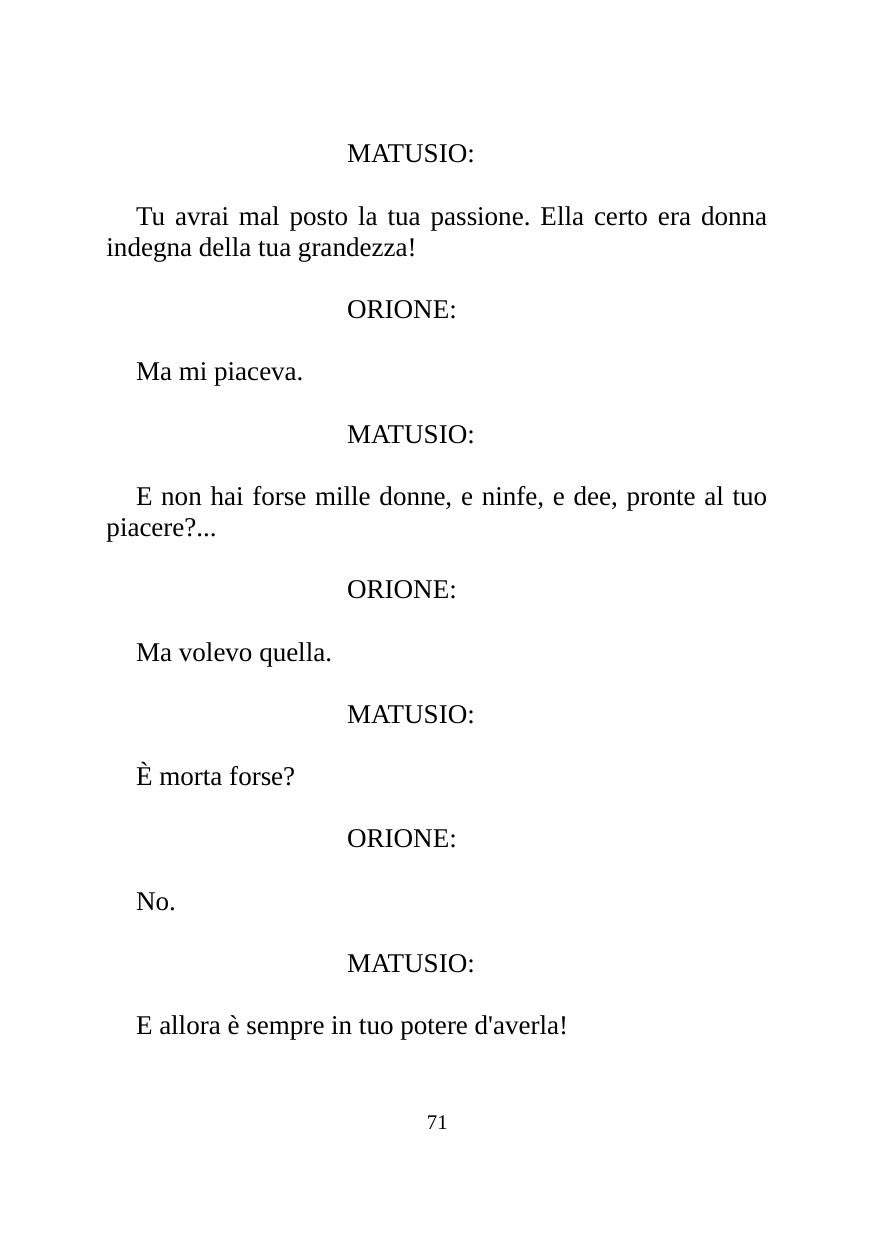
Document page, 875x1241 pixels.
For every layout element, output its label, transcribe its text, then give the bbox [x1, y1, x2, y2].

text E allora è sempre in tuo potere d'averla! [106, 1009, 768, 1041]
text ORIONE: [347, 823, 768, 854]
text MATUSIO: [347, 698, 768, 729]
text ORIONE: [347, 293, 768, 324]
text Ma mi piaceva. [106, 355, 768, 387]
text No. [106, 885, 768, 916]
text Tu avrai mal posto la tua passione. Ella certo era donna indegna della tua grandezza! [106, 200, 768, 262]
text E non hai forse mille donne, e ninfe, e dee, pronte al tuo piacere?... [106, 480, 768, 542]
text MATUSIO: [347, 418, 768, 449]
text MATUSIO: [347, 947, 768, 978]
text MATUSIO: [347, 137, 768, 168]
text È morta forse? [106, 760, 768, 791]
text Ma volevo quella. [106, 636, 768, 667]
text ORIONE: [347, 573, 768, 604]
